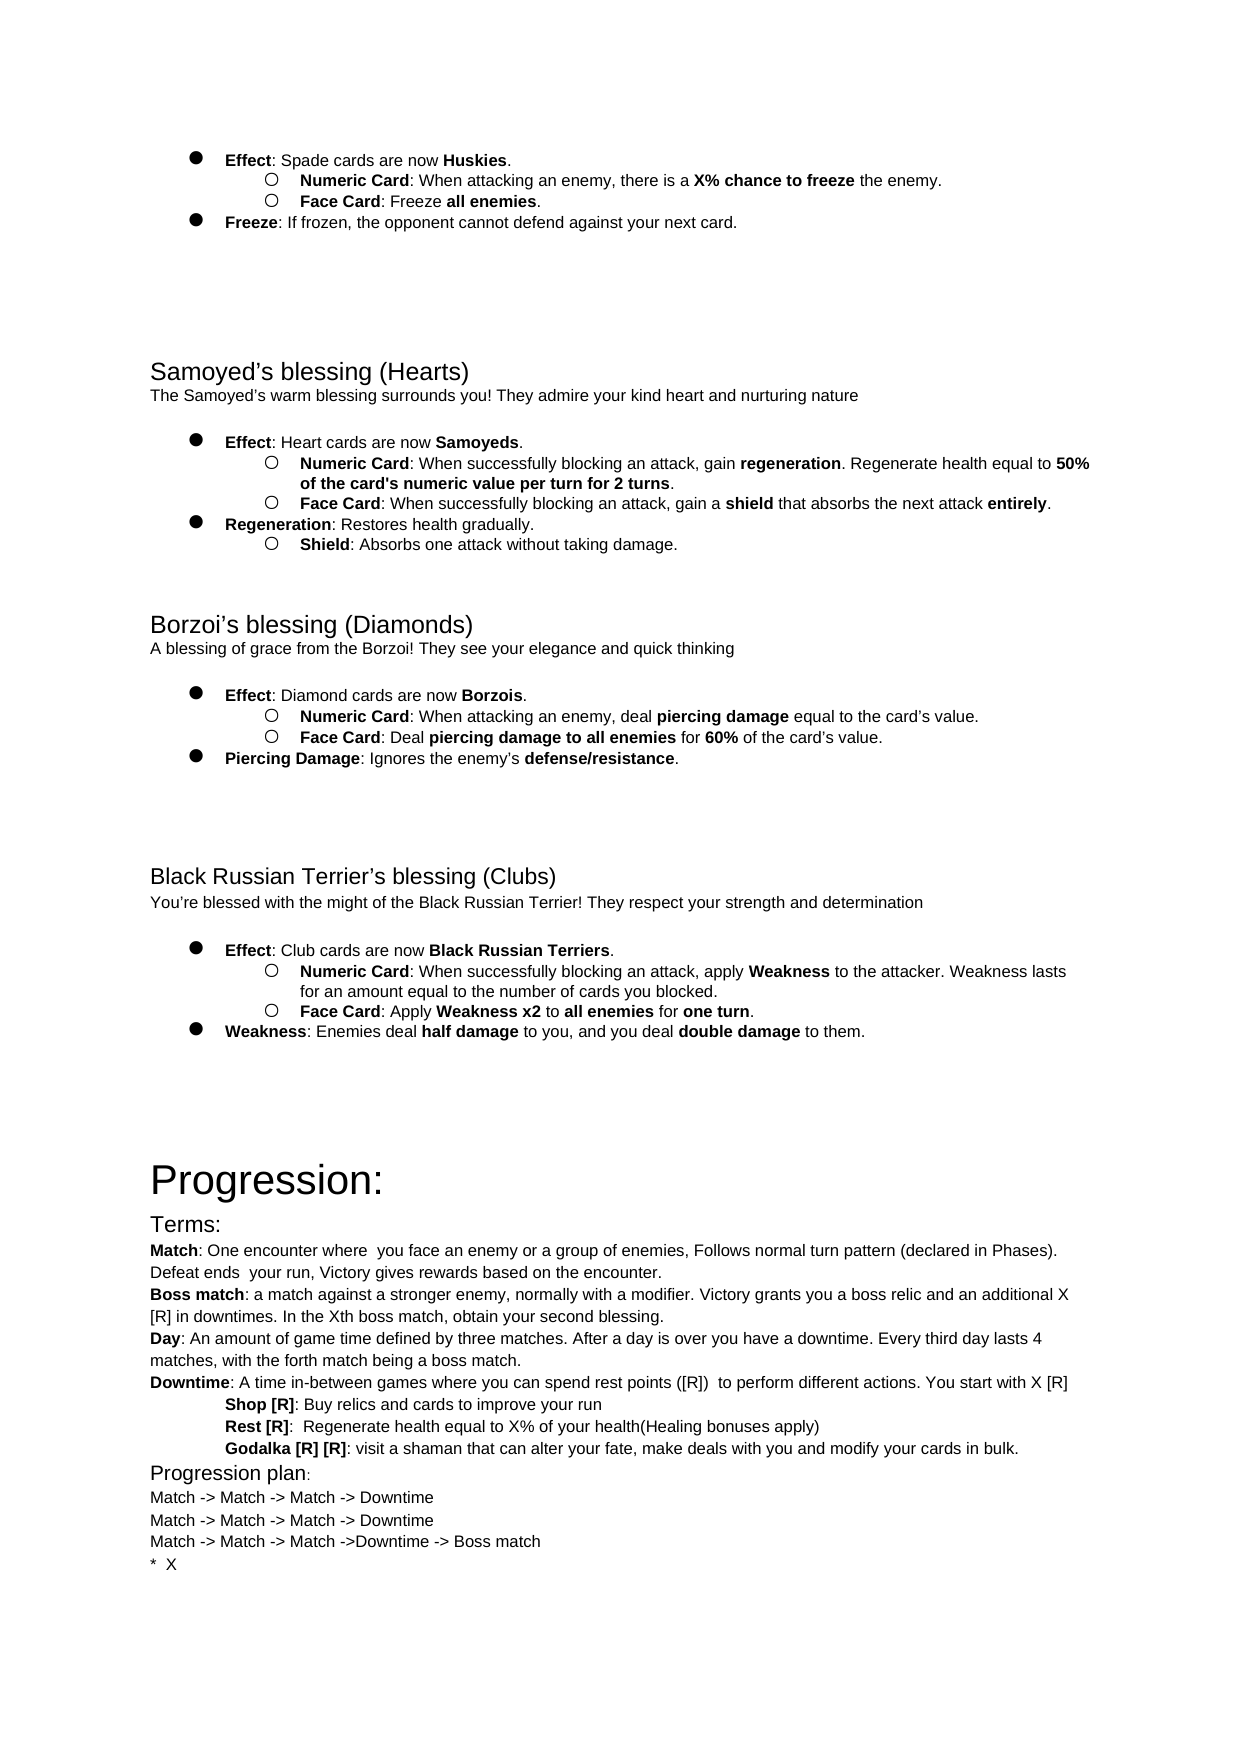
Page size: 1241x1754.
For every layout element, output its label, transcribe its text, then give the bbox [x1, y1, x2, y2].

subtitle Borzoi’s blessing (Diamonds) [150, 610, 1090, 639]
list Freeze: If frozen, the opponent cannot defend against your next card. [187, 212, 1090, 233]
list Regeneration: Restores health gradually. [187, 514, 1090, 535]
list Numeric Card: When attacking an enemy, there is a X% chance to freeze the enemy. [262, 171, 1090, 192]
text The Samoyed’s warm blessing surrounds you! They admire your kind heart and nurturing nature [150, 385, 1090, 404]
text Match: One encounter where you face an enemy or a group of enemies, Follows normal turn pattern (declared in Phases). Defeat ends your run, Victory gives rewards based on the encounter. [150, 1241, 1090, 1282]
text Godalka [R] [R]: visit a shaman that can alter your fate, make deals with you and modify your cards in bulk. [150, 1439, 1090, 1458]
list Face Card: Freeze all enemies. [262, 192, 1090, 212]
text Black Russian Terrier’s blessing (Clubs) [150, 863, 1090, 889]
text Match -> Match -> Match -> Downtime [150, 1488, 1090, 1507]
list Numeric Card: When successfully blocking an attack, apply Weakness to the attacker. Weakness lasts for an amount equal to the number of cards you blocked. [262, 961, 1090, 1001]
text Progression: [150, 1156, 1090, 1204]
list Face Card: Apply Weakness x2 to all enemies for one turn. [262, 1001, 1090, 1022]
text * X [150, 1554, 1090, 1573]
text Match -> Match -> Match ->Downtime -> Boss match [150, 1532, 1090, 1551]
list Weakness: Enemies deal half damage to you, and you deal double damage to them. [187, 1022, 1090, 1043]
list Effect: Heart cards are now Samoyeds. [187, 432, 1090, 453]
text Match -> Match -> Match -> Downtime [150, 1510, 1090, 1529]
list Numeric Card: When successfully blocking an attack, gain regeneration. Regenerate health equal to 50% of the card's numeric value per turn for 2 turns. [262, 453, 1090, 493]
text A blessing of grace from the Borzoi! They see your elegance and quick thinking [150, 639, 1090, 658]
list Piercing Damage: Ignores the enemy’s defense/resistance. [187, 748, 1090, 769]
list Effect: Club cards are now Black Russian Terriers. [187, 940, 1090, 961]
list Shield: Absorbs one attack without taking damage. [262, 535, 1090, 556]
text Terms: [150, 1211, 1090, 1237]
text Boss match: a match against a stronger enemy, normally with a modifier. Victory grants you a boss relic and an additional X [R] in downtimes. In the Xth boss match, obtain your second blessing. [150, 1285, 1090, 1326]
text Day: An amount of game time defined by three matches. After a day is over you have a downtime. Every third day lasts 4 matches, with the forth match being a boss match. [150, 1329, 1090, 1370]
list Effect: Spade cards are now Huskies. [187, 150, 1090, 171]
subtitle Samoyed’s blessing (Hearts) [150, 357, 1090, 385]
list Face Card: When successfully blocking an attack, gain a shield that absorbs the next attack entirely. [262, 493, 1090, 514]
list Numeric Card: When attacking an enemy, deal piercing damage equal to the card’s value. [262, 706, 1090, 727]
text You’re blessed with the might of the Black Russian Terrier! They respect your strength and determination [150, 893, 1090, 912]
text Progression plan: [150, 1461, 1090, 1485]
text Downtime: A time in-between games where you can spend rest points ([R]) to perform different actions. You start with X [R] [150, 1373, 1090, 1392]
list Effect: Diamond cards are now Borzois. [187, 686, 1090, 706]
text Rest [R]: Regenerate health equal to X% of your health(Healing bonuses apply) [150, 1417, 1090, 1436]
list Face Card: Deal piercing damage to all enemies for 60% of the card’s value. [262, 727, 1090, 748]
text Shop [R]: Buy relics and cards to improve your run [150, 1395, 1090, 1414]
